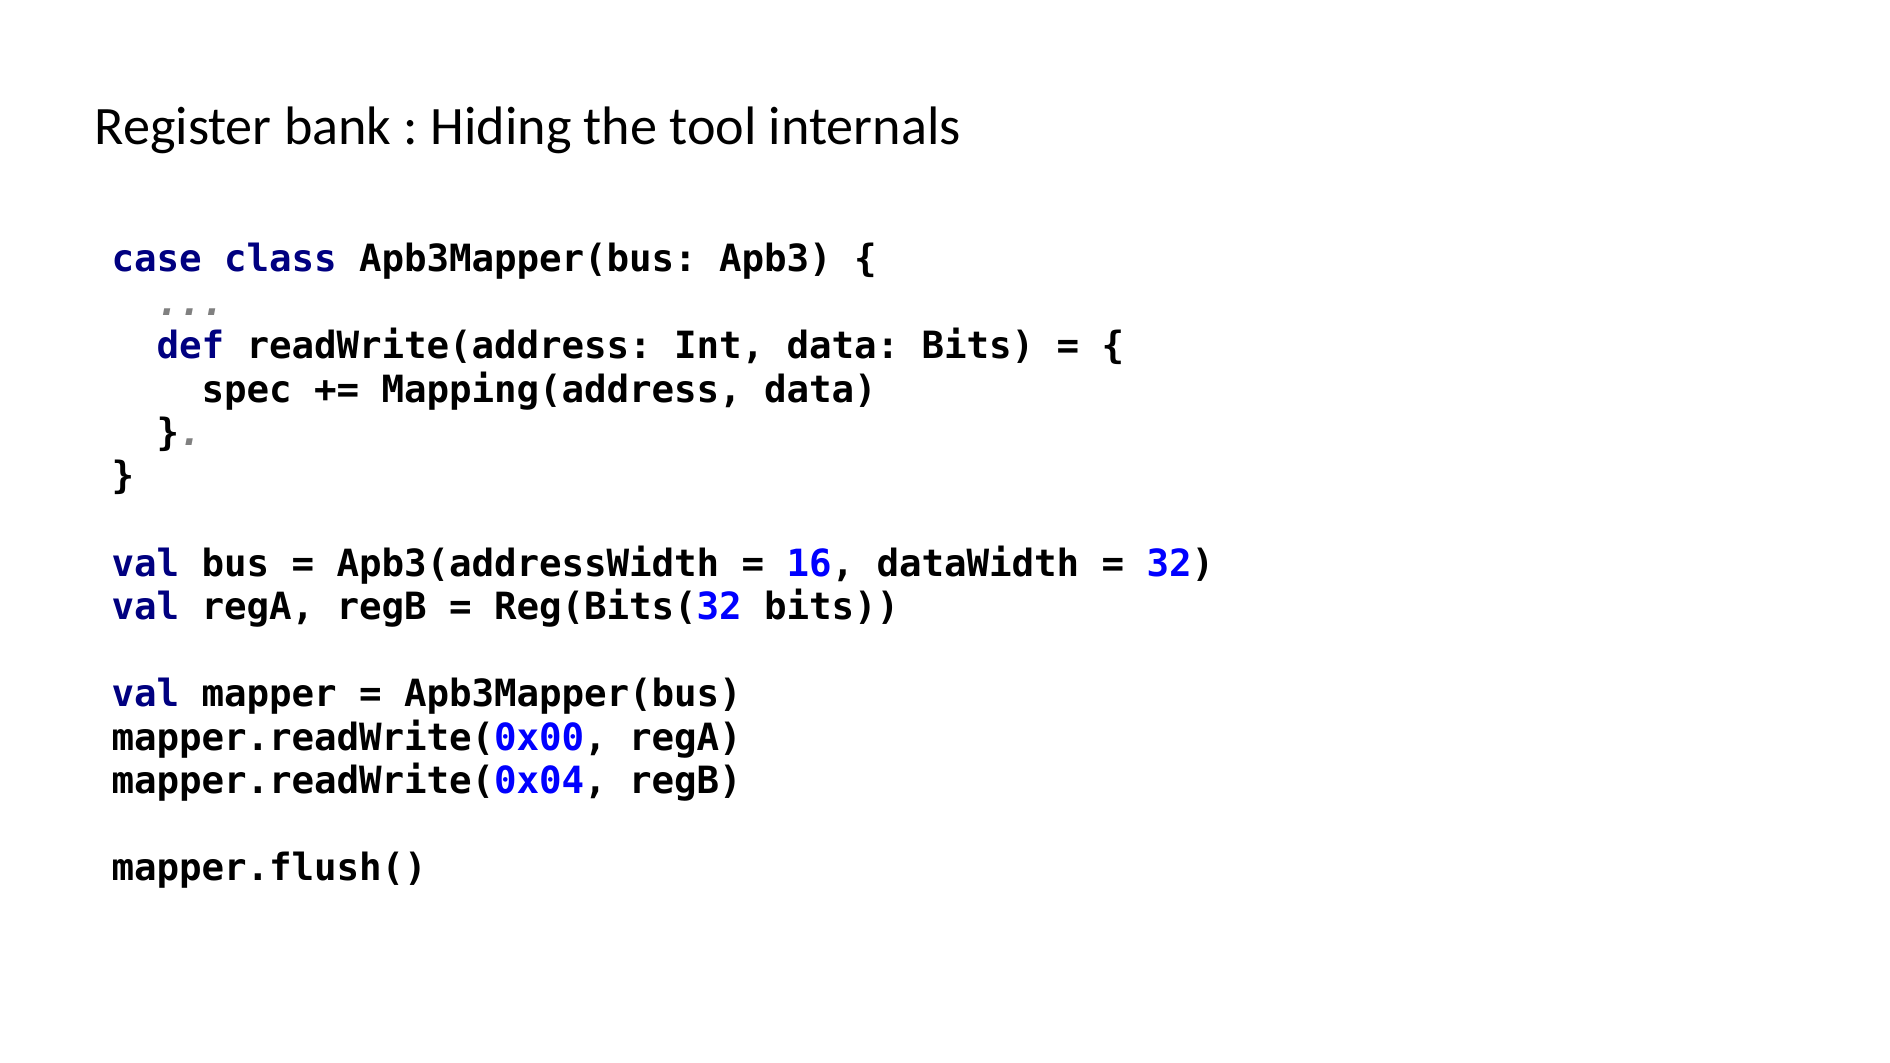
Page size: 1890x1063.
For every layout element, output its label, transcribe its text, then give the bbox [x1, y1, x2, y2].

text_box case class Apb3Mapper(bus: Apb3) { ... def readWrite(address: Int, data: Bits) = { spec += Mapping(address, data) }. } val bus = Apb3(addressWidth = 16, dataWidth = 32) val regA, regB = Reg(Bits(32 bits)) val mapper = Apb3Mapper(bus) mapper.readWrite(0x00, regA) mapper.readWrite(0x04, regB) mapper.flush() [96, 229, 1855, 1028]
title Register bank : Hiding the tool internals [94, 42, 1796, 220]
